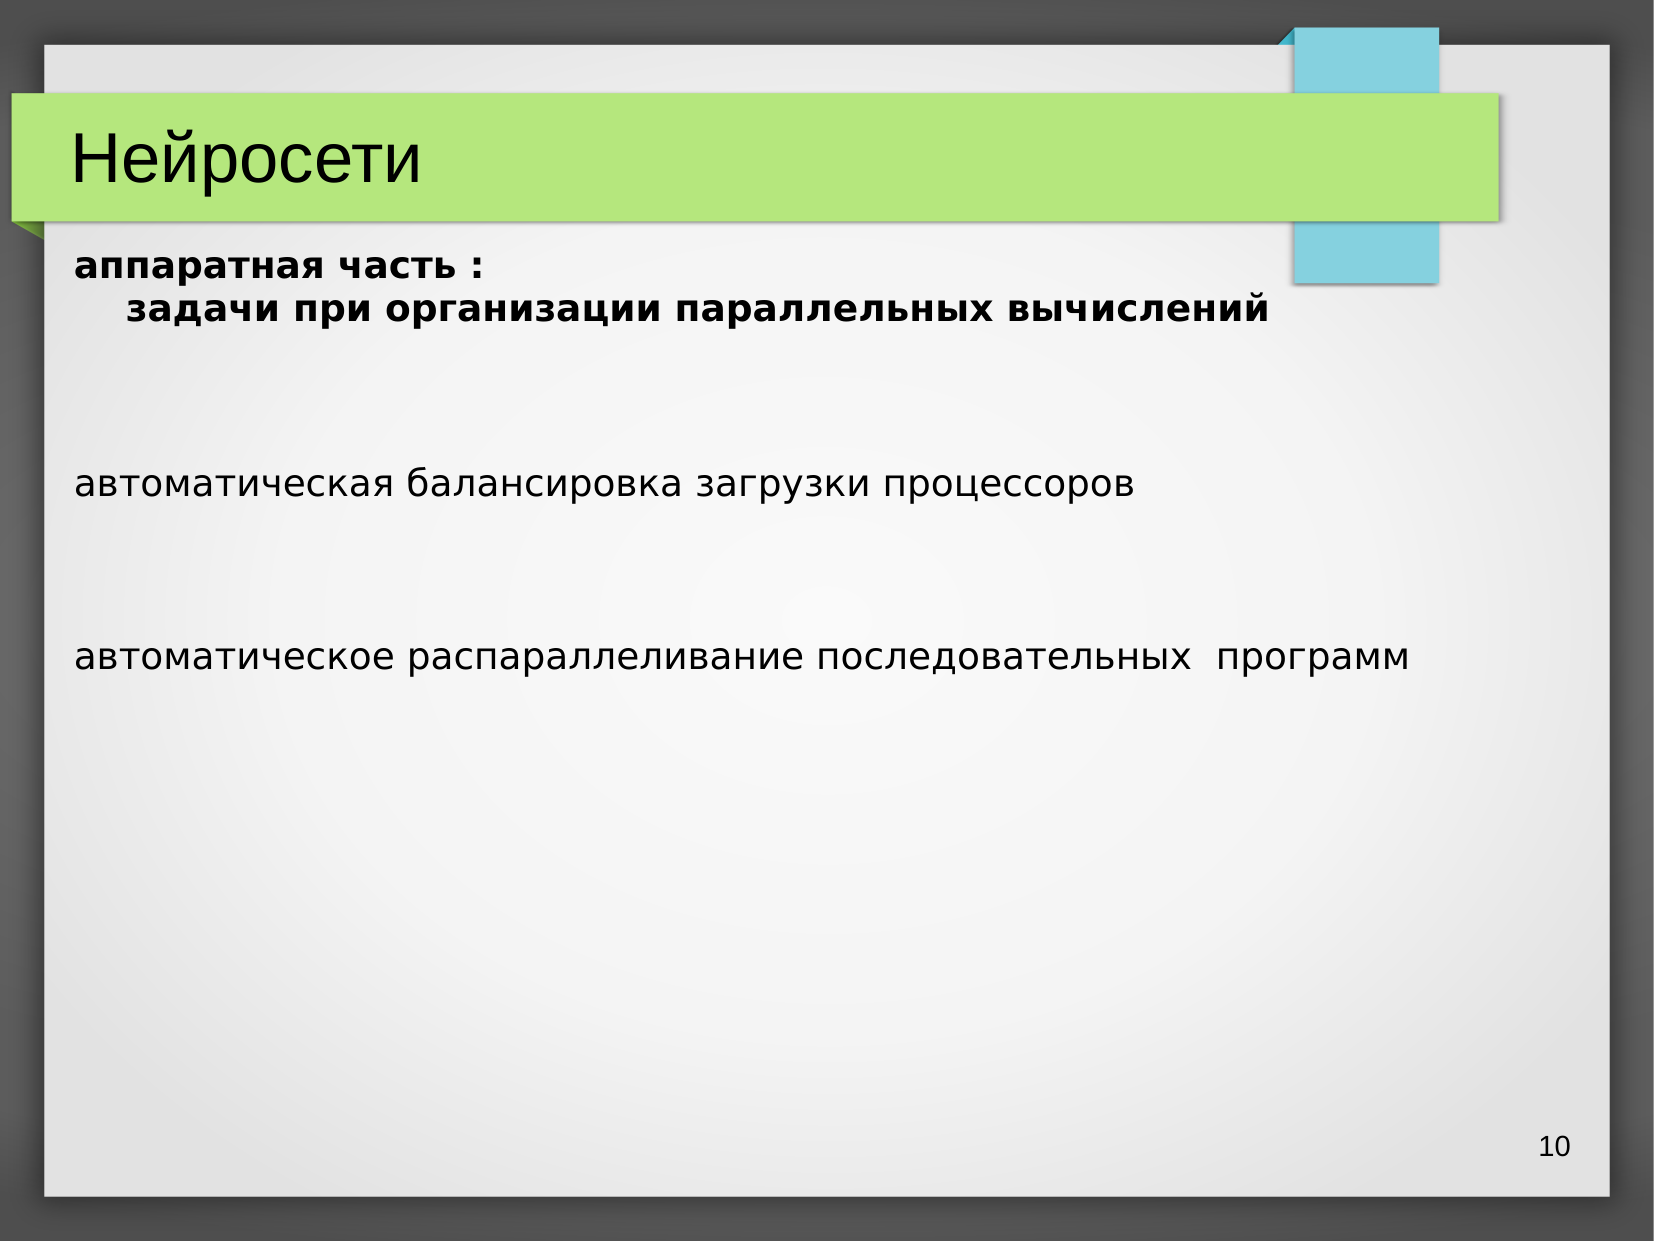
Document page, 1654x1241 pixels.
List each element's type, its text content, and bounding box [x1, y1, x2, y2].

picture [0, 0, 1654, 1241]
title Нейросети [70, 118, 1205, 199]
text_box аппаратная часть : задачи при организации параллельных вычислений автоматическая балансировка загрузки процессоров автоматическое распараллеливание последовательных программ [59, 236, 1536, 945]
